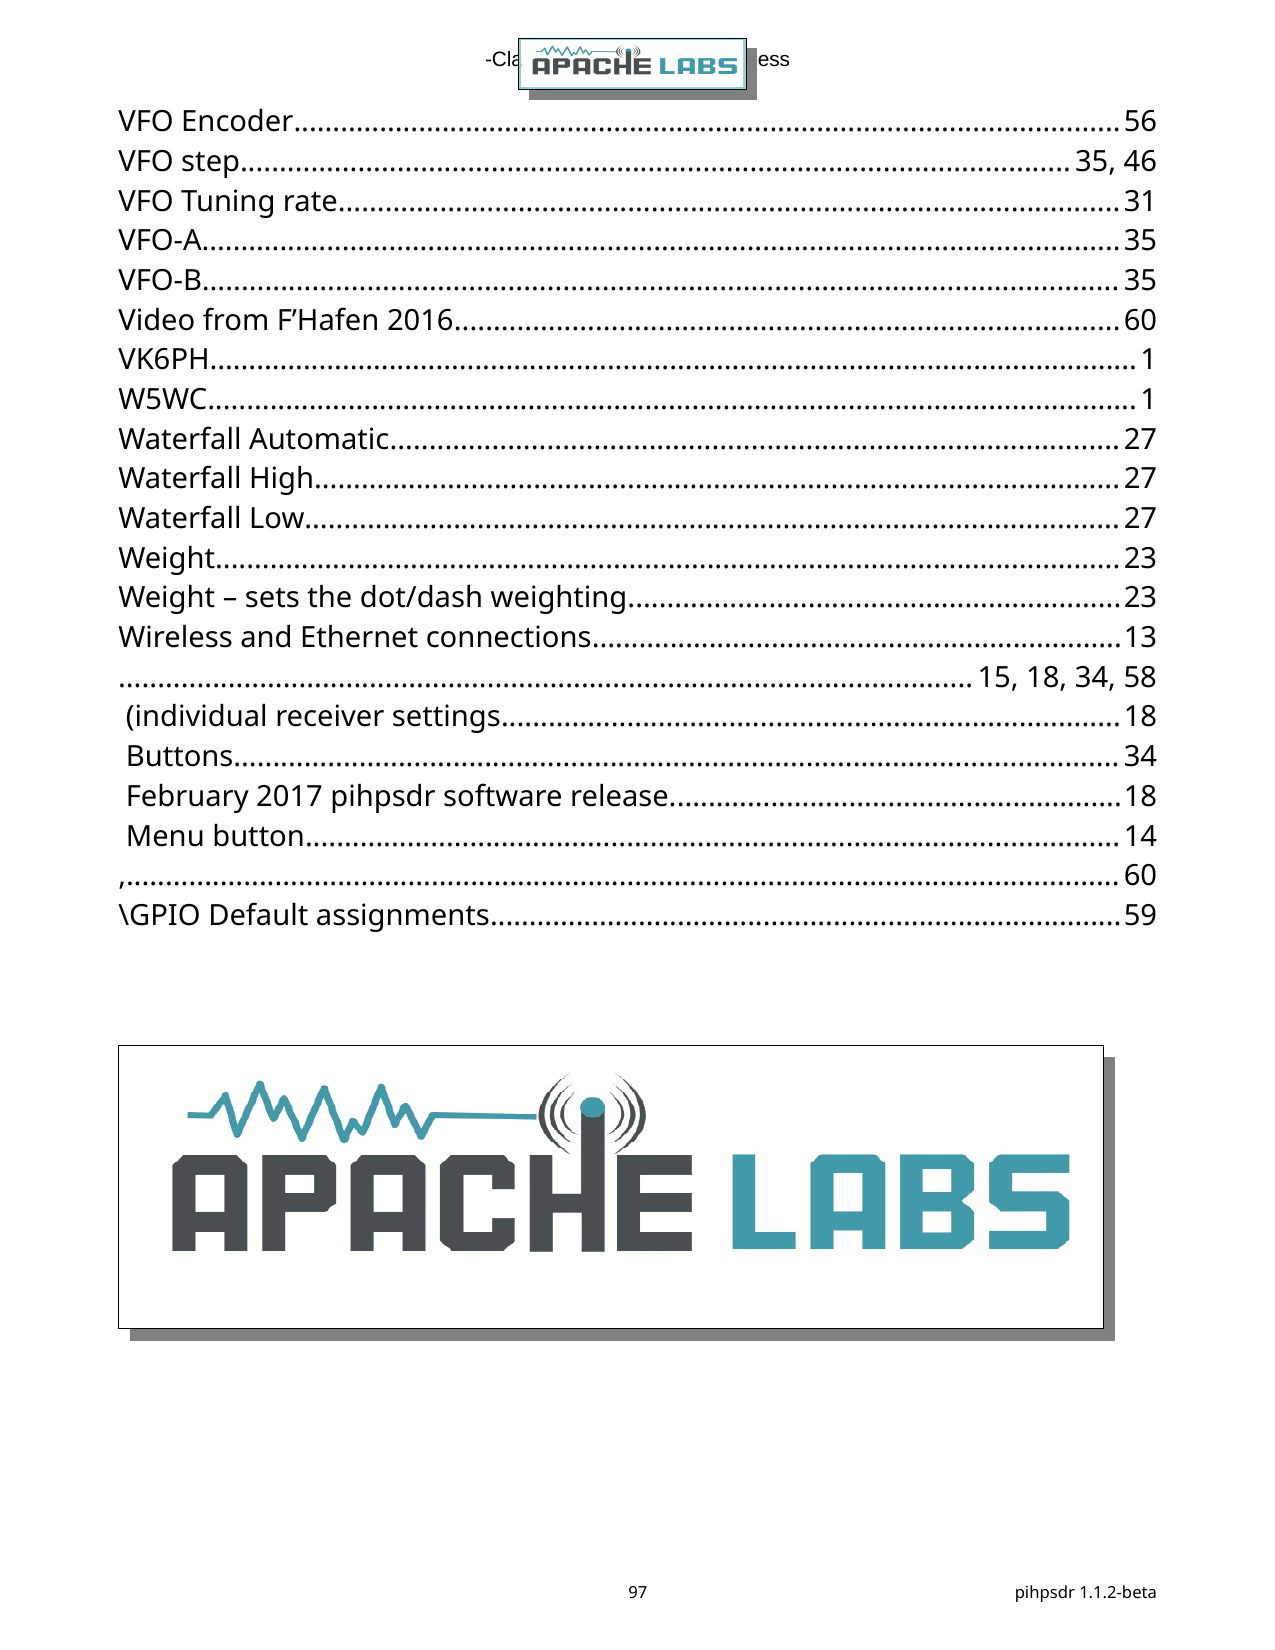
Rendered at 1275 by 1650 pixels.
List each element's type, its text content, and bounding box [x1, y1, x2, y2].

text Waterfall Low 27 [118, 497, 1157, 537]
text VK6PH 1 [118, 338, 1157, 378]
text \GPIO Default assignments 59 [118, 894, 1157, 934]
text (individual receiver settings 18 [118, 696, 1157, 735]
text February 2017 pihpsdr software release. 18 [118, 775, 1157, 815]
picture [521, 40, 744, 87]
text Wireless and Ethernet connections 13 [118, 616, 1157, 656]
text VFO-A 35 [118, 219, 1157, 259]
text Video from F’Hafen 2016 60 [118, 299, 1157, 338]
text VFO Encoder 56 [118, 100, 1157, 140]
text 15, 18, 34, 58 [118, 656, 1157, 696]
picture [121, 1048, 1101, 1326]
text VFO-B 35 [118, 259, 1157, 299]
text VFO Tuning rate 31 [118, 180, 1157, 219]
text Weight – sets the dot/dash weighting. 23 [118, 577, 1157, 616]
text Weight 23 [118, 537, 1157, 577]
text Menu button 14 [118, 815, 1157, 854]
text Waterfall High 27 [118, 458, 1157, 497]
text VFO step 35, 46 [118, 140, 1157, 180]
text Buttons 34 [118, 735, 1157, 775]
text W5WC 1 [118, 378, 1157, 418]
text Waterfall Automatic 27 [118, 418, 1157, 458]
text , 60 [118, 854, 1157, 894]
